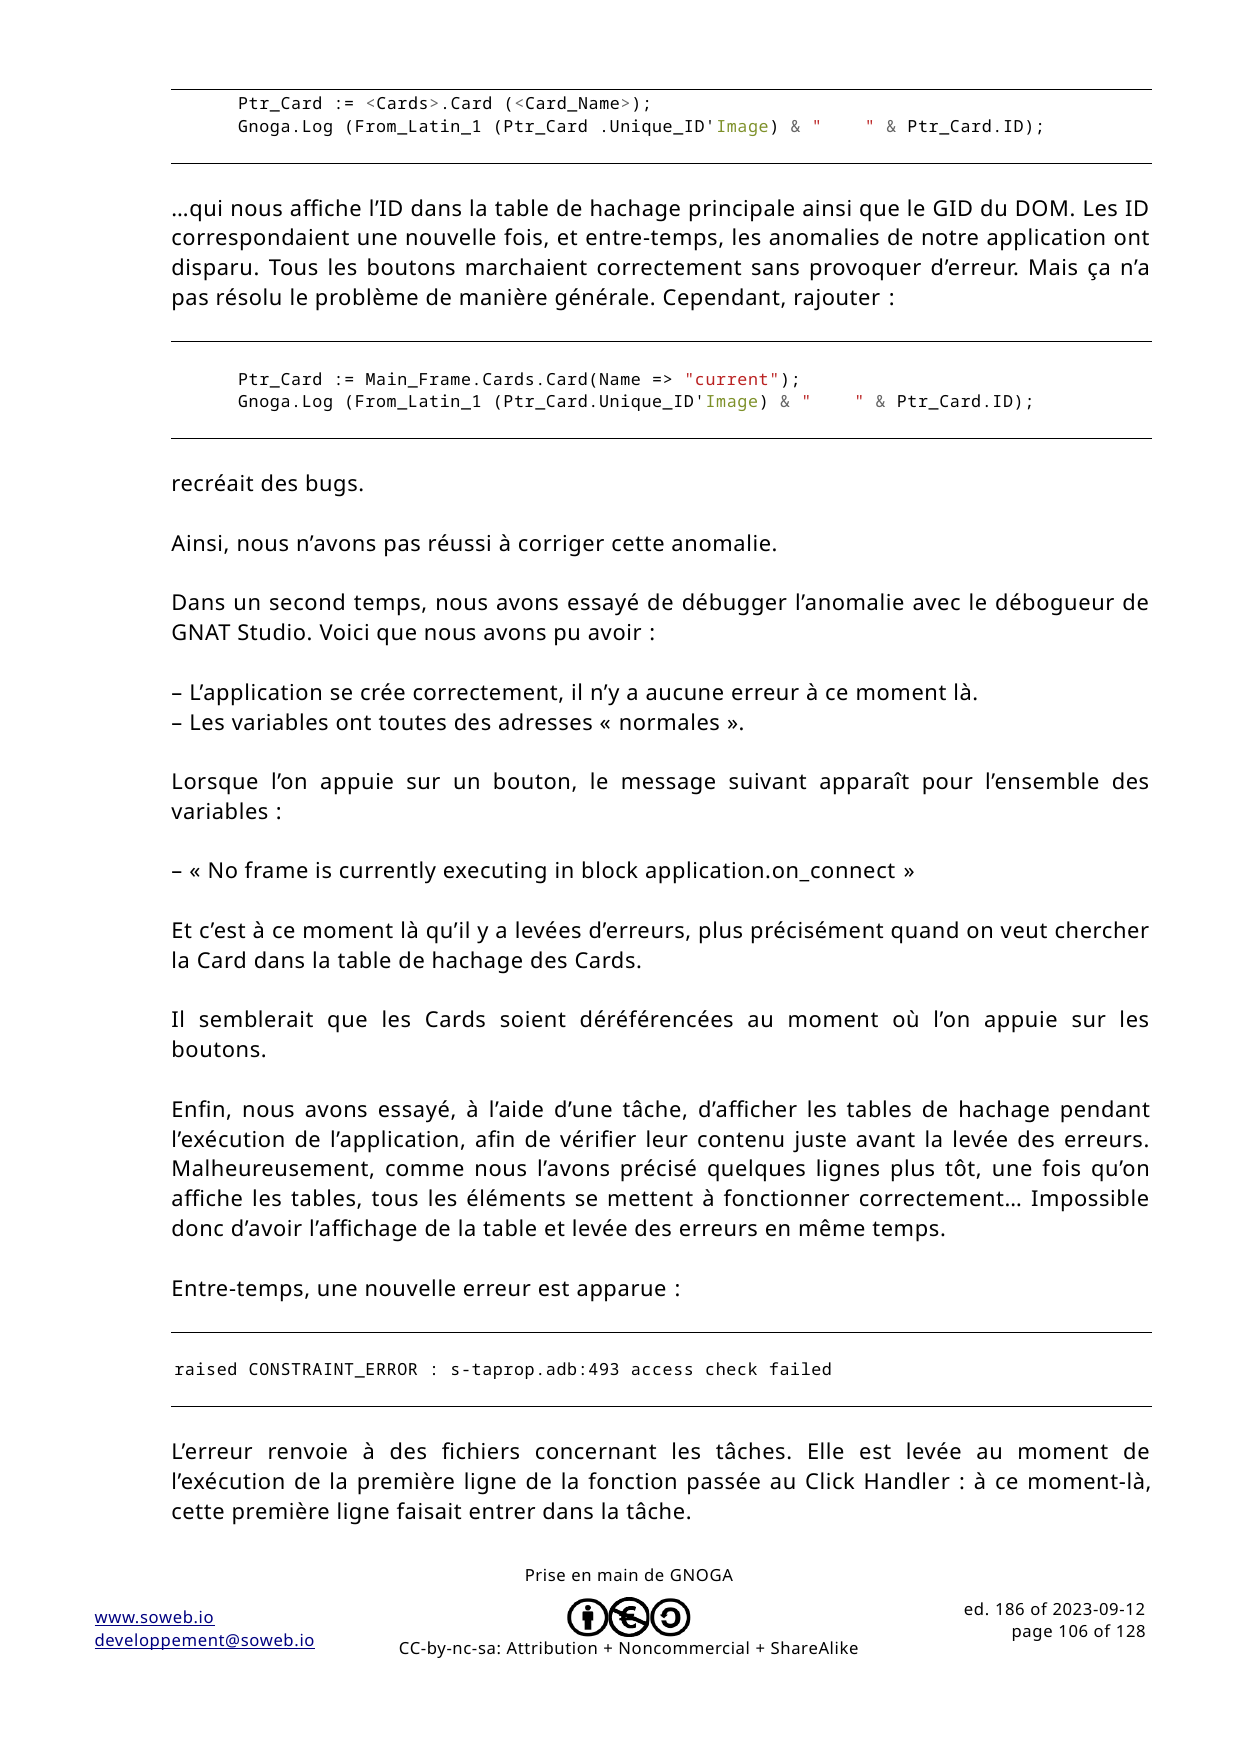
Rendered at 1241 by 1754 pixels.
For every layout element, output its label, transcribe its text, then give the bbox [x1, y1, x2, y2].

text L’erreur renvoie à des fichiers concernant les tâches. Elle est levée au moment de l’exécution de la première ligne de la fonction passée au Click Handler : à ce moment-là, cette première ligne faisait entrer dans la tâche. [171, 1436, 1152, 1525]
picture [566, 1597, 691, 1637]
list Ptr_Card := Main_Frame.Cards.Card(Name => "current"); [171, 364, 1152, 387]
text Il semblerait que les Cards soient déréférencées au moment où l’on appuie sur les boutons. [171, 1004, 1152, 1064]
text …qui nous affiche l’ID dans la table de hachage principale ainsi que le GID du DOM. Les ID correspondaient une nouvelle fois, et entre-temps, les anomalies de notre application ont disparu. Tous les boutons marchaient correctement sans provoquer d’erreur. Mais ça n’a pas résolu le problème de manière générale. Cependant, rajouter : [171, 192, 1152, 312]
text Ainsi, nous n’avons pas réussi à corriger cette anomalie. [171, 528, 1152, 557]
text – L’application se crée correctement, il n’y a aucune erreur à ce moment là. [171, 677, 1152, 706]
text recréait des bugs. [171, 468, 1152, 498]
list Gnoga.Log (From_Latin_1 (Ptr_Card .Unique_ID'Image) & " " & Ptr_Card.ID); [171, 111, 1152, 137]
text Dans un second temps, nous avons essayé de débugger l’anomalie avec le débogueur de GNAT Studio. Voici que nous avons pu avoir : [171, 587, 1152, 647]
text Enfin, nous avons essayé, à l’aide d’une tâche, d’afficher les tables de hachage pendant l’exécution de l’application, afin de vérifier leur contenu juste avant la levée des erreurs. Malheureusement, comme nous l’avons précisé quelques lignes plus tôt, une fois qu’on affiche les tables, tous les éléments se mettent à fonctionner correctement… Impossible donc d’avoir l’affichage de la table et levée des erreurs en même temps. [171, 1094, 1152, 1243]
text Lorsque l’on appuie sur un bouton, le message suivant apparaît pour l’ensemble des variables : [171, 766, 1152, 826]
text – Les variables ont toutes des adresses « normales ». [171, 706, 1152, 736]
list Ptr_Card := <Cards>.Card (<Card_Name>); [171, 90, 1152, 111]
text Et c’est à ce moment là qu’il y a levées d’erreurs, plus précisément quand on veut chercher la Card dans la table de hachage des Cards. [171, 915, 1152, 974]
list Gnoga.Log (From_Latin_1 (Ptr_Card.Unique_ID'Image) & " " & Ptr_Card.ID); [171, 387, 1152, 438]
list raised CONSTRAINT_ERROR : s-taprop.adb:493 access check failed [171, 1333, 1152, 1406]
text – « No frame is currently executing in block application.on_connect » [171, 855, 1152, 885]
text Entre-temps, une nouvelle erreur est apparue : [171, 1243, 1152, 1302]
